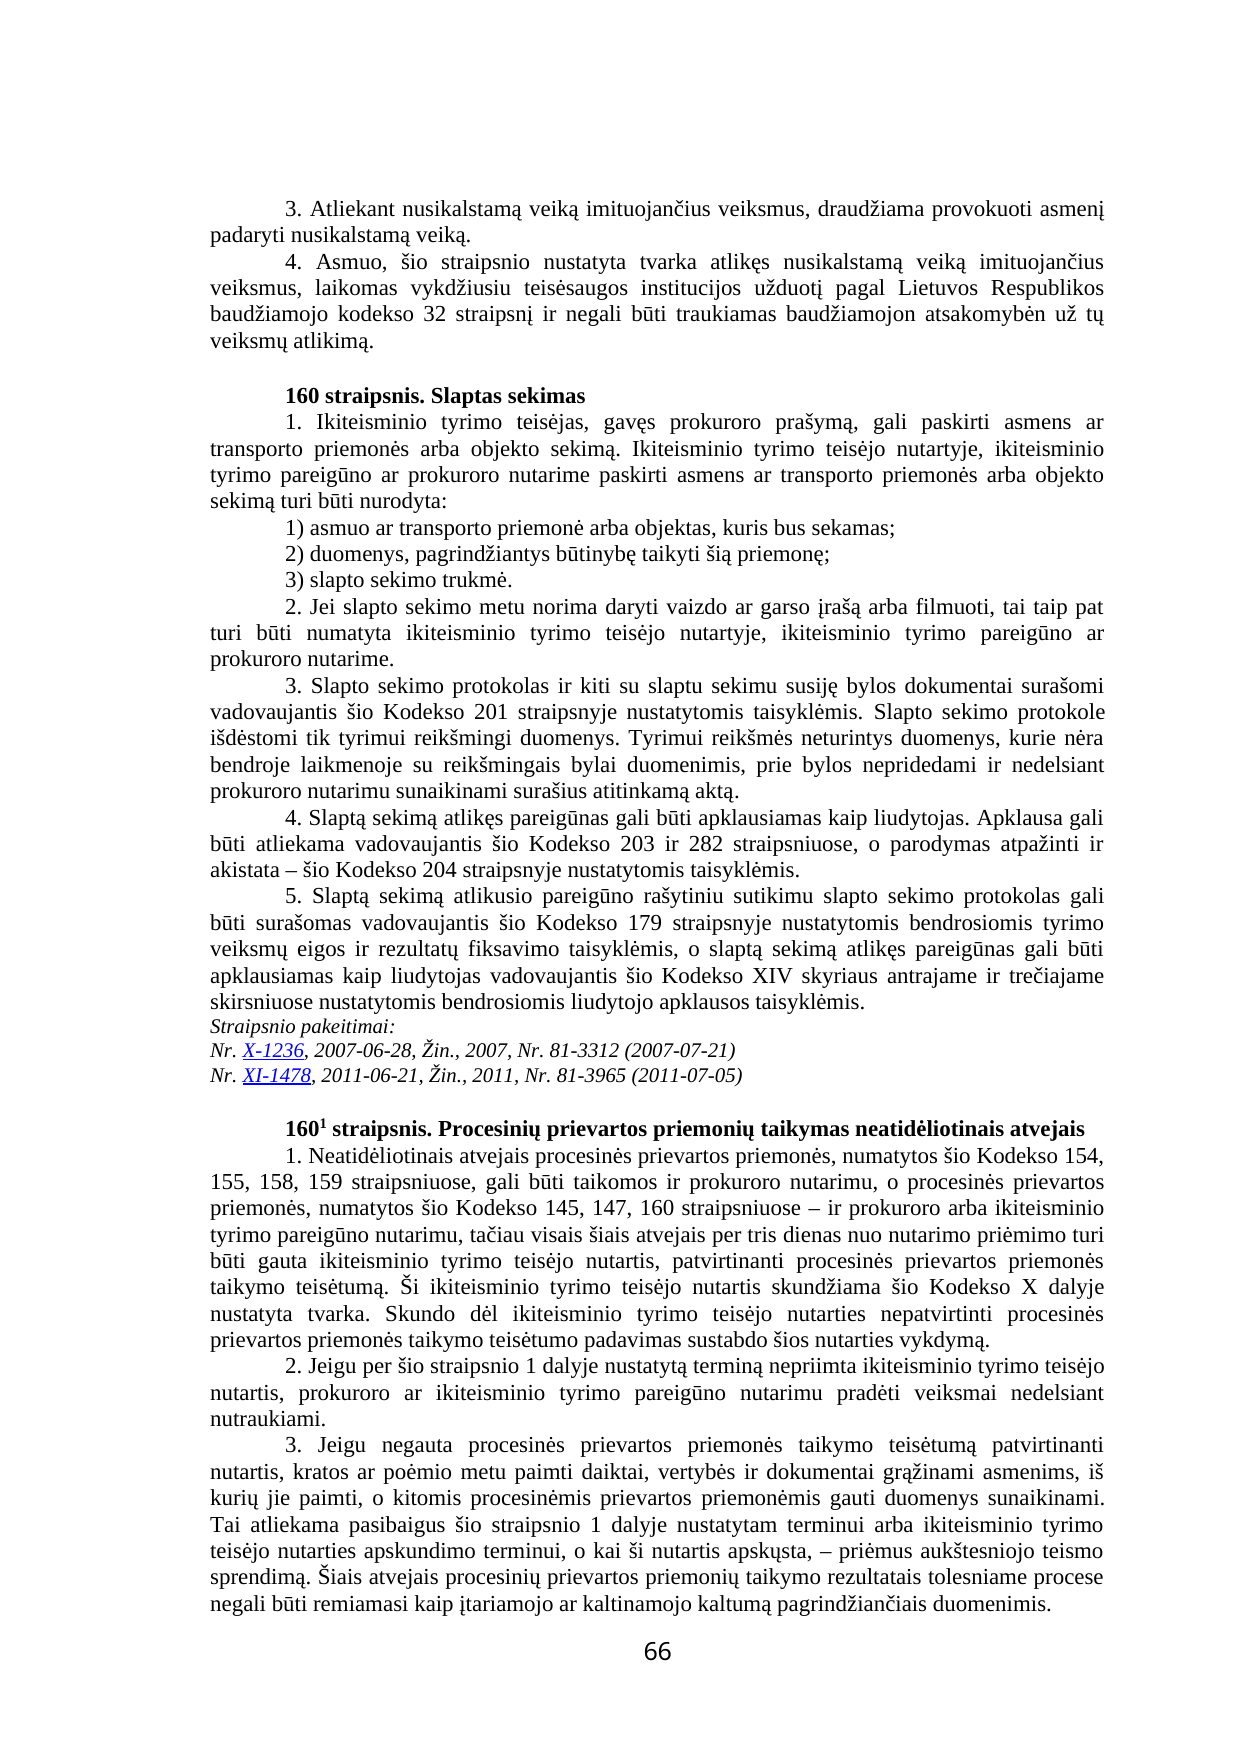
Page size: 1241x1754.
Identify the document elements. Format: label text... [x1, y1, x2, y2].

text 2. Jei slapto sekimo metu norima daryti vaizdo ar garso įrašą arba filmuoti, tai taip pat turi būti numatyta ikiteisminio tyrimo teisėjo nutartyje, ikiteisminio tyrimo pareigūno ar prokuroro nutarime. [210, 593, 1106, 672]
text 4. Slaptą sekimą atlikęs pareigūnas gali būti apklausiamas kaip liudytojas. Apklausa gali būti atliekama vadovaujantis šio Kodekso 203 ir 282 straipsniuose, o parodymas atpažinti ir akistata – šio Kodekso 204 straipsnyje nustatytomis taisyklėmis. [210, 803, 1106, 883]
text 2) duomenys, pagrindžiantys būtinybę taikyti šią priemonę; [210, 540, 1106, 566]
text Nr. XI-1478, 2011-06-21, Žin., 2011, Nr. 81-3965 (2011-07-05) [210, 1062, 1106, 1087]
text 2. Jeigu per šio straipsnio 1 dalyje nustatytą terminą nepriimta ikiteisminio tyrimo teisėjo nutartis, prokuroro ar ikiteisminio tyrimo pareigūno nutarimu pradėti veiksmai nedelsiant nutraukiami. [210, 1352, 1106, 1432]
text Nr. X-1236, 2007-06-28, Žin., 2007, Nr. 81-3312 (2007-07-21) [210, 1038, 1106, 1062]
text 1. Ikiteisminio tyrimo teisėjas, gavęs prokuroro prašymą, gali paskirti asmens ar transporto priemonės arba objekto sekimą. Ikiteisminio tyrimo teisėjo nutartyje, ikiteisminio tyrimo pareigūno ar prokuroro nutarime paskirti asmens ar transporto priemonės arba objekto sekimą turi būti nurodyta: [210, 408, 1106, 514]
text Straipsnio pakeitimai: [210, 1014, 1106, 1038]
text 3) slapto sekimo trukmė. [210, 566, 1106, 593]
text 3. Slapto sekimo protokolas ir kiti su slaptu sekimu susiję bylos dokumentai surašomi vadovaujantis šio Kodekso 201 straipsnyje nustatytomis taisyklėmis. Slapto sekimo protokole išdėstomi tik tyrimui reikšmingi duomenys. Tyrimui reikšmės neturintys duomenys, kurie nėra bendroje laikmenoje su reikšmingais bylai duomenimis, prie bylos nepridedami ir nedelsiant prokuroro nutarimu sunaikinami surašius atitinkamą aktą. [210, 672, 1106, 803]
text 5. Slaptą sekimą atlikusio pareigūno rašytiniu sutikimu slapto sekimo protokolas gali būti surašomas vadovaujantis šio Kodekso 179 straipsnyje nustatytomis bendrosiomis tyrimo veiksmų eigos ir rezultatų fiksavimo taisyklėmis, o slaptą sekimą atlikęs pareigūnas gali būti apklausiamas kaip liudytojas vadovaujantis šio Kodekso XIV skyriaus antrajame ir trečiajame skirsniuose nustatytomis bendrosiomis liudytojo apklausos taisyklėmis. [210, 883, 1106, 1014]
text 1) asmuo ar transporto priemonė arba objektas, kuris bus sekamas; [210, 514, 1106, 540]
text 1. Neatidėliotinais atvejais procesinės prievartos priemonės, numatytos šio Kodekso 154, 155, 158, 159 straipsniuose, gali būti taikomos ir prokuroro nutarimu, o procesinės prievartos priemonės, numatytos šio Kodekso 145, 147, 160 straipsniuose – ir prokuroro arba ikiteisminio tyrimo pareigūno nutarimu, tačiau visais šiais atvejais per tris dienas nuo nutarimo priėmimo turi būti gauta ikiteisminio tyrimo teisėjo nutartis, patvirtinanti procesinės prievartos priemonės taikymo teisėtumą. Ši ikiteisminio tyrimo teisėjo nutartis skundžiama šio Kodekso X dalyje nustatyta tvarka. Skundo dėl ikiteisminio tyrimo teisėjo nutarties nepatvirtinti procesinės prievartos priemonės taikymo teisėtumo padavimas sustabdo šios nutarties vykdymą. [210, 1142, 1106, 1352]
text 4. Asmuo, šio straipsnio nustatyta tvarka atlikęs nusikalstamą veiką imituojančius veiksmus, laikomas vykdžiusiu teisėsaugos institucijos užduotį pagal Lietuvos Respublikos baudžiamojo kodekso 32 straipsnį ir negali būti traukiamas baudžiamojon atsakomybėn už tų veiksmų atlikimą. [210, 248, 1106, 353]
text 1601 straipsnis. Procesinių prievartos priemonių taikymas neatidėliotinais atvejais [285, 1115, 1106, 1142]
text 3. Jeigu negauta procesinės prievartos priemonės taikymo teisėtumą patvirtinanti nutartis, kratos ar poėmio metu paimti daiktai, vertybės ir dokumentai grąžinami asmenims, iš kurių jie paimti, o kitomis procesinėmis prievartos priemonėmis gauti duomenys sunaikinami. Tai atliekama pasibaigus šio straipsnio 1 dalyje nustatytam terminui arba ikiteisminio tyrimo teisėjo nutarties apskundimo terminui, o kai ši nutartis apskųsta, – priėmus aukštesniojo teismo sprendimą. Šiais atvejais procesinių prievartos priemonių taikymo rezultatais tolesniame procese negali būti remiamasi kaip įtariamojo ar kaltinamojo kaltumą pagrindžiančiais duomenimis. [210, 1432, 1106, 1616]
text 3. Atliekant nusikalstamą veiką imituojančius veiksmus, draudžiama provokuoti asmenį padaryti nusikalstamą veiką. [210, 195, 1106, 248]
text 160 straipsnis. Slaptas sekimas [210, 382, 1106, 408]
